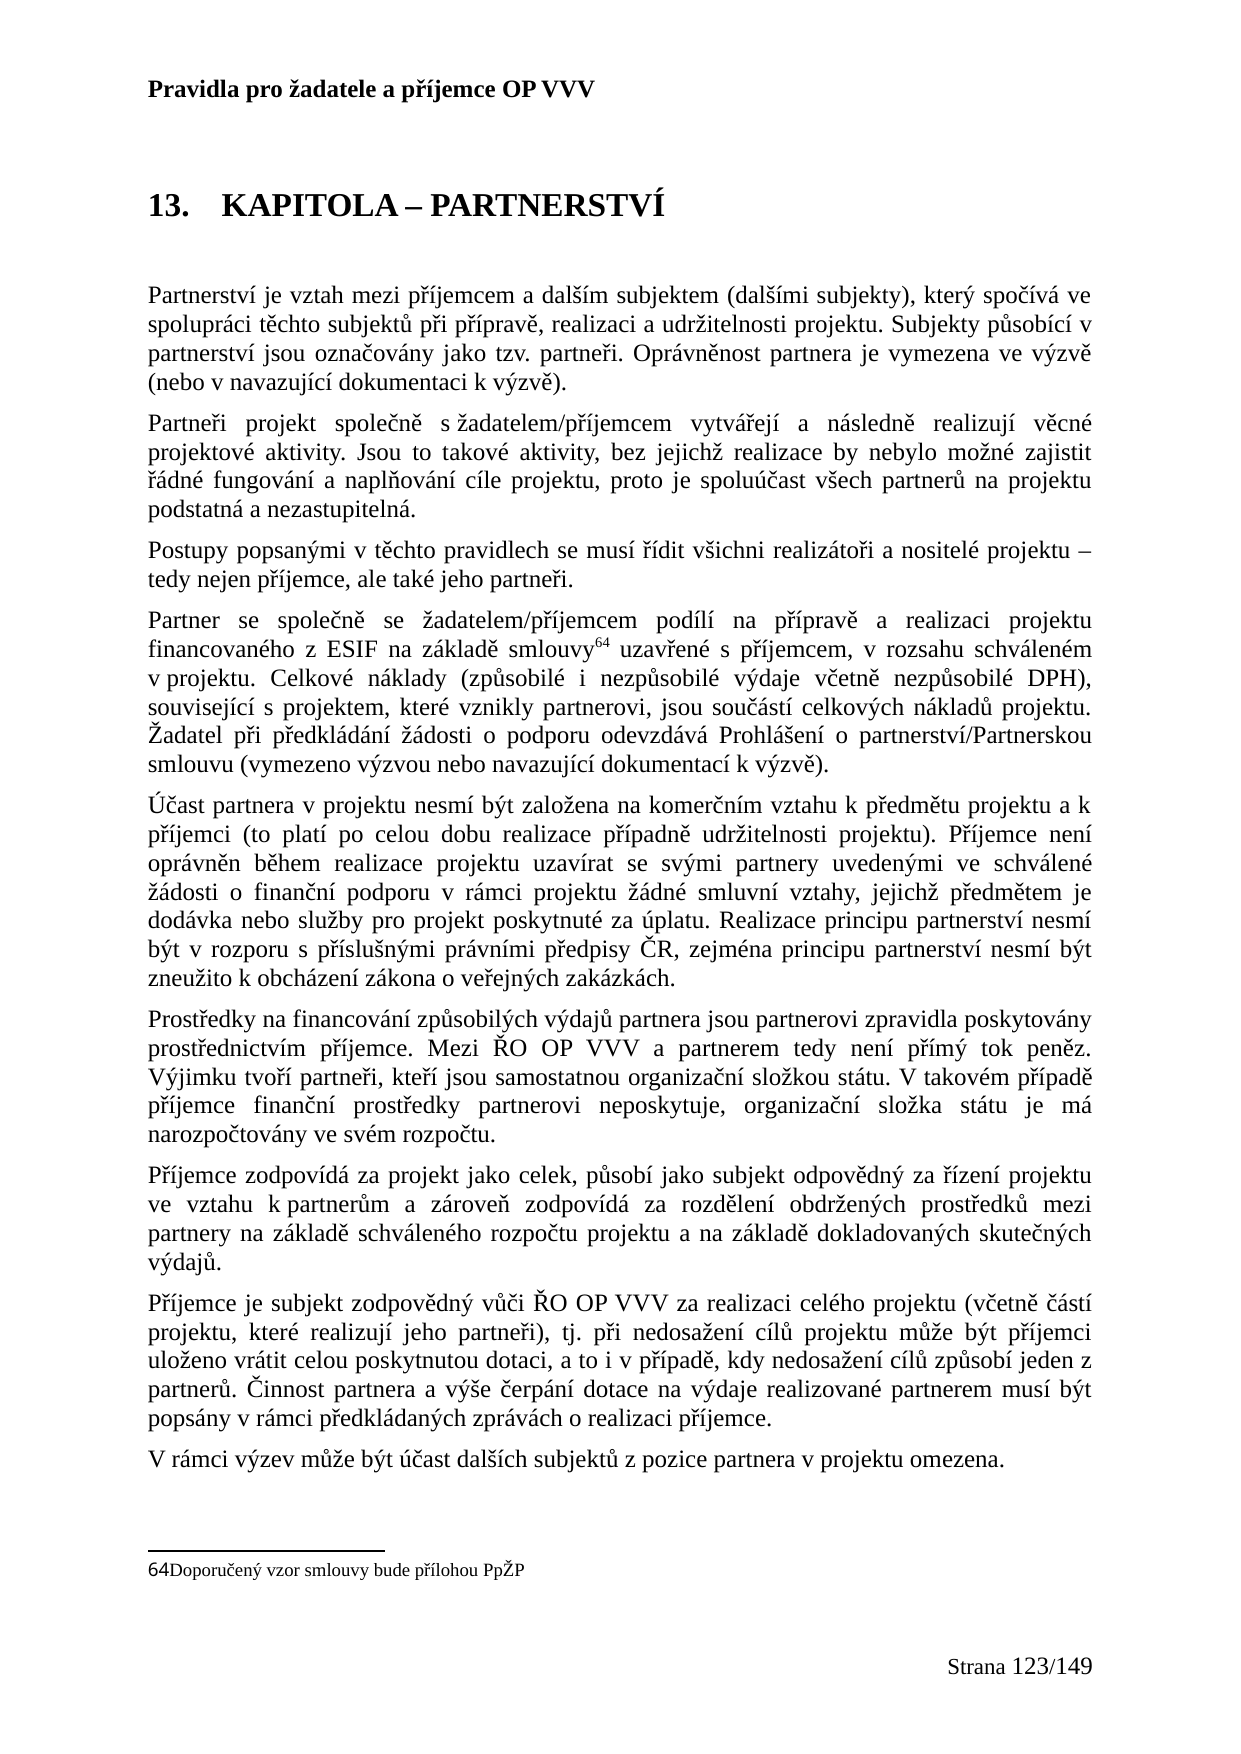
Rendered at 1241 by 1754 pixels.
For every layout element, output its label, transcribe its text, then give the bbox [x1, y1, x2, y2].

text Partneři projekt společně s žadatelem/příjemcem vytvářejí a následně realizují věcné projektové aktivity. Jsou to takové aktivity, bez jejichž realizace by nebylo možné zajistit řádné fungování a naplňování cíle projektu, proto je spoluúčast všech partnerů na projektu podstatná a nezastupitelná. [148, 408, 1093, 523]
subtitle KAPITOLA – PARTNERSTVÍ [148, 185, 1093, 223]
text Prostředky na financování způsobilých výdajů partnera jsou partnerovi zpravidla poskytovány prostřednictvím příjemce. Mezi ŘO OP VVV a partnerem tedy není přímý tok peněz. Výjimku tvoří partneři, kteří jsou samostatnou organizační složkou státu. V takovém případě příjemce finanční prostředky partnerovi neposkytuje, organizační složka státu je má narozpočtovány ve svém rozpočtu. [148, 1004, 1093, 1148]
text Doporučený vzor smlouvy bude přílohou PpŽP [148, 1557, 1093, 1582]
text Účast partnera v projektu nesmí být založena na komerčním vztahu k předmětu projektu a k příjemci (to platí po celou dobu realizace případně udržitelnosti projektu). Příjemce není oprávněn během realizace projektu uzavírat se svými partnery uvedenými ve schválené žádosti o finanční podporu v rámci projektu žádné smluvní vztahy, jejichž předmětem je dodávka nebo služby pro projekt poskytnuté za úplatu. Realizace principu partnerství nesmí být v rozporu s příslušnými právními předpisy ČR, zejména principu partnerství nesmí být zneužito k obcházení zákona o veřejných zakázkách. [148, 790, 1093, 992]
text Partnerství je vztah mezi příjemcem a dalším subjektem (dalšími subjekty), který spočívá ve spolupráci těchto subjektů při přípravě, realizaci a udržitelnosti projektu. Subjekty působící v partnerství jsou označovány jako tzv. partneři. Oprávněnost partnera je vymezena ve výzvě (nebo v navazující dokumentaci k výzvě). [148, 280, 1093, 395]
text V rámci výzev může být účast dalších subjektů z pozice partnera v projektu omezena. [148, 1444, 1093, 1473]
text Postupy popsanými v těchto pravidlech se musí řídit všichni realizátoři a nositelé projektu – tedy nejen příjemce, ale také jeho partneři. [148, 535, 1093, 593]
text Partner se společně se žadatelem/příjemcem podílí na přípravě a realizaci projektu financovaného z ESIF na základě smlouvy uzavřené s příjemcem, v rozsahu schváleném v projektu. Celkové náklady (způsobilé i nezpůsobilé výdaje včetně nezpůsobilé DPH), související s projektem, které vznikly partnerovi, jsou součástí celkových nákladů projektu. Žadatel při předkládání žádosti o podporu odevzdává Prohlášení o partnerství/Partnerskou smlouvu (vymezeno výzvou nebo navazující dokumentací k výzvě). [148, 605, 1093, 778]
text Příjemce je subjekt zodpovědný vůči ŘO OP VVV za realizaci celého projektu (včetně částí projektu, které realizují jeho partneři), tj. při nedosažení cílů projektu může být příjemci uloženo vrátit celou poskytnutou dotaci, a to i v případě, kdy nedosažení cílů způsobí jeden z partnerů. Činnost partnera a výše čerpání dotace na výdaje realizované partnerem musí být popsány v rámci předkládaných zprávách o realizaci příjemce. [148, 1288, 1093, 1432]
text Příjemce zodpovídá za projekt jako celek, působí jako subjekt odpovědný za řízení projektu ve vztahu k partnerům a zároveň zodpovídá za rozdělení obdržených prostředků mezi partnery na základě schváleného rozpočtu projektu a na základě dokladovaných skutečných výdajů. [148, 1160, 1093, 1275]
